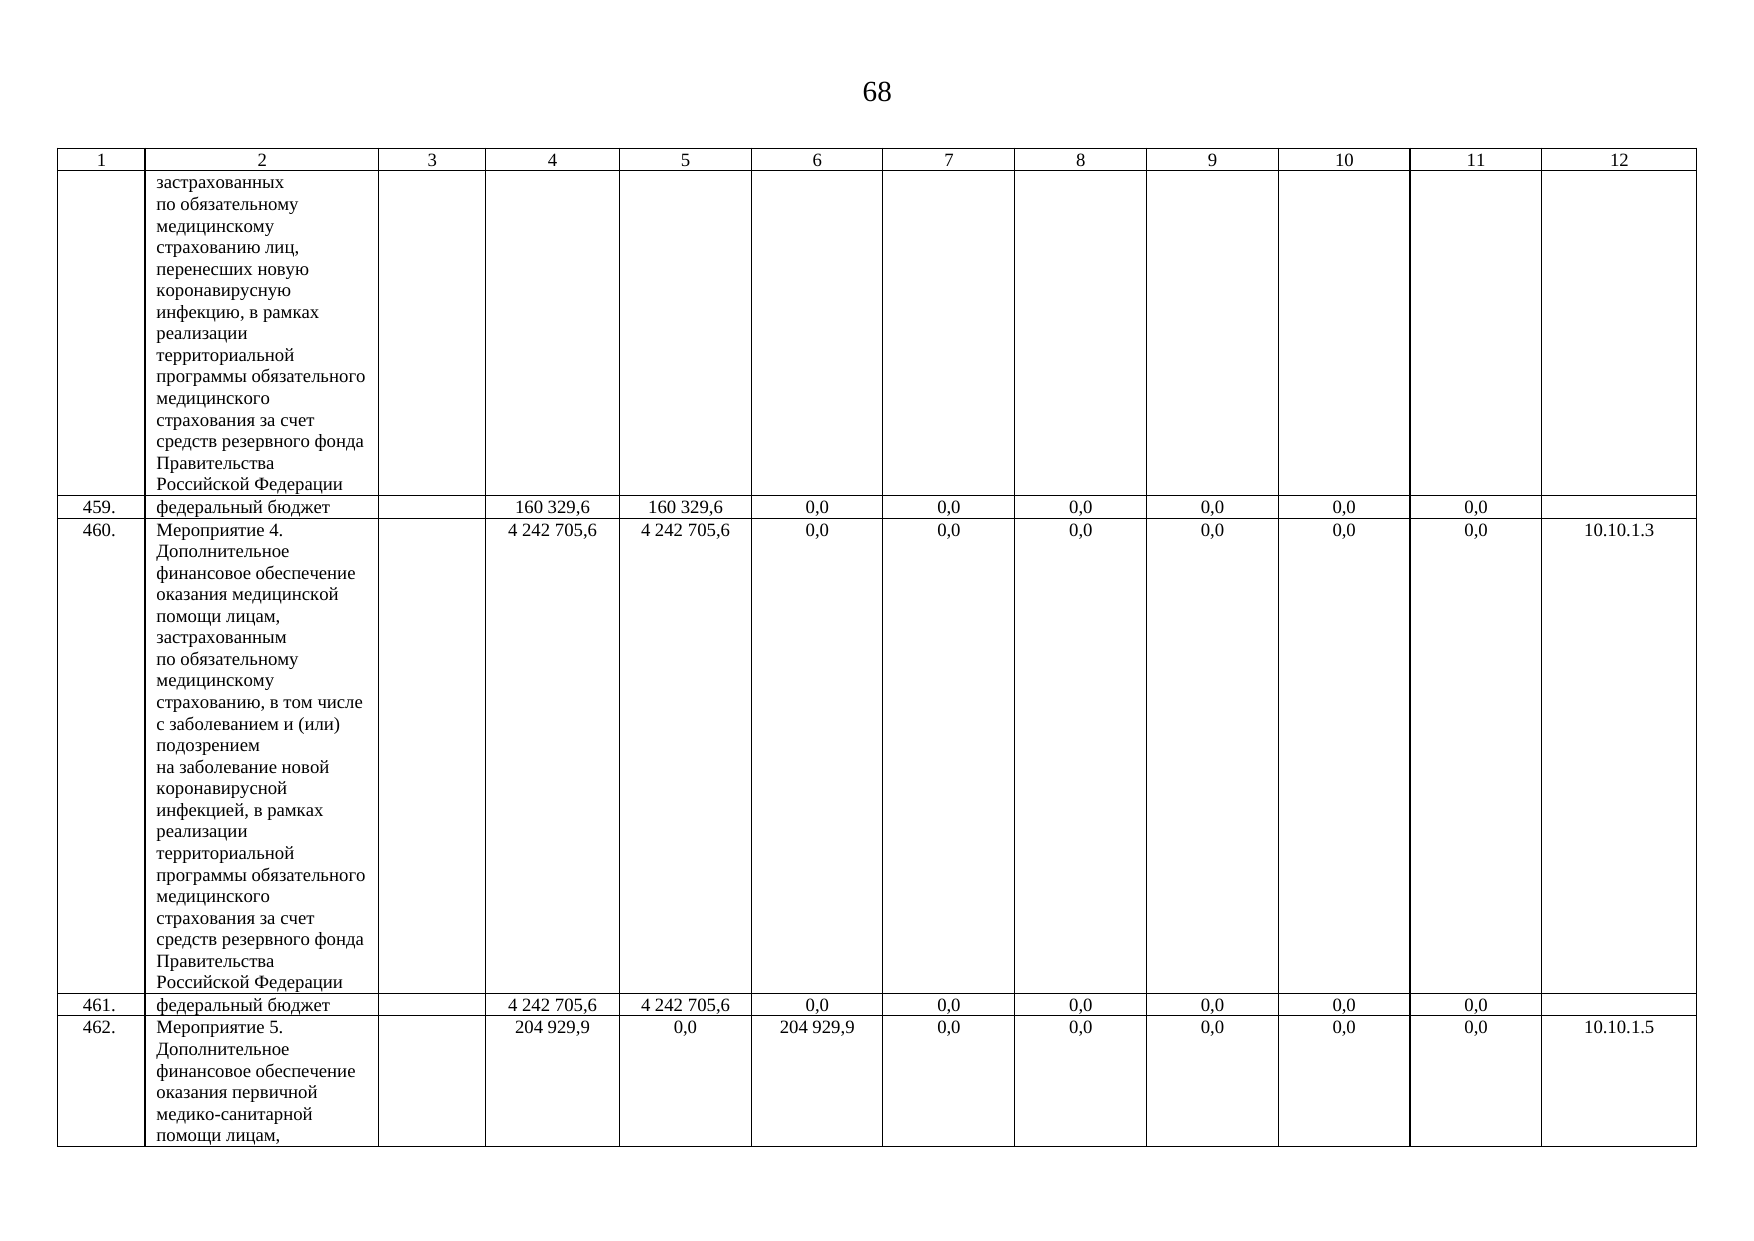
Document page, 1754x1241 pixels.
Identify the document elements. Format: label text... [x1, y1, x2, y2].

table_cell [486, 171, 619, 495]
table_cell 0,0 [1411, 519, 1541, 993]
table_cell [58, 1016, 144, 1146]
table_cell 0,0 [883, 994, 1014, 1015]
table_cell 4 242 705,6 [620, 994, 751, 1015]
table_cell 204 929,9 [486, 1016, 619, 1146]
table_cell 0,0 [752, 994, 882, 1015]
table_cell [58, 171, 144, 495]
table_cell федеральный бюджет [146, 496, 378, 517]
table_cell 4 242 705,6 [486, 519, 619, 993]
table_cell [379, 496, 485, 517]
table_cell 204 929,9 [752, 1016, 882, 1146]
table_cell 0,0 [1279, 994, 1409, 1015]
table_cell 160 329,6 [486, 496, 619, 517]
table_cell 0,0 [883, 496, 1014, 517]
table_cell 0,0 [1279, 1016, 1409, 1146]
table_cell [1542, 496, 1696, 517]
table_cell 0,0 [883, 1016, 1014, 1146]
table_cell [752, 171, 882, 495]
table_header 7 [883, 149, 1014, 170]
table_cell [379, 519, 485, 993]
table_cell 0,0 [1411, 1016, 1541, 1146]
table_cell [1411, 171, 1541, 495]
table_cell 0,0 [1279, 519, 1409, 993]
table_header 2 [146, 149, 378, 170]
table_cell 10.10.1.3 [1542, 519, 1696, 993]
table_cell [379, 994, 485, 1015]
table_cell [620, 171, 751, 495]
table_cell 0,0 [1147, 1016, 1278, 1146]
table_header 9 [1147, 149, 1278, 170]
table_header 3 [379, 149, 485, 170]
table_header 10 [1279, 149, 1409, 170]
table_header 8 [1015, 149, 1146, 170]
table_cell Мероприятие 5. Дополнительное финансовое обеспечение оказания первичной медико-санитарной помощи лицам, [146, 1016, 378, 1146]
table_cell 0,0 [1411, 496, 1541, 517]
table_cell 0,0 [1015, 496, 1146, 517]
table_cell 0,0 [1147, 994, 1278, 1015]
table_cell [379, 1016, 485, 1146]
table_cell [1147, 171, 1278, 495]
table_cell [58, 496, 144, 517]
table_cell 4 242 705,6 [486, 994, 619, 1015]
table_cell 0,0 [883, 519, 1014, 993]
table_cell [883, 171, 1014, 495]
table_cell 4 242 705,6 [620, 519, 751, 993]
table_cell 10.10.1.5 [1542, 1016, 1696, 1146]
table_cell [58, 994, 144, 1015]
table_cell [58, 519, 144, 993]
table_cell федеральный бюджет [146, 994, 378, 1015]
table_cell [1279, 171, 1409, 495]
table_cell [379, 171, 485, 495]
table_header 1 [58, 149, 144, 170]
table_cell 0,0 [1015, 1016, 1146, 1146]
table_header 11 [1411, 149, 1541, 170]
table_cell 0,0 [1279, 496, 1409, 517]
table_cell [1542, 171, 1696, 495]
table_cell 0,0 [620, 1016, 751, 1146]
table_cell 160 329,6 [620, 496, 751, 517]
table_header 4 [486, 149, 619, 170]
table_cell [1015, 171, 1146, 495]
table_cell 0,0 [1015, 994, 1146, 1015]
table_cell 0,0 [752, 496, 882, 517]
table_header 12 [1542, 149, 1696, 170]
table_cell застрахованных по обязательному медицинскому страхованию лиц, перенесших новую коронавирусную инфекцию, в рамках реализации территориальной программы обязательного медицинского страхования за счет средств резервного фонда Правительства Российской Федерации [146, 171, 378, 495]
table_cell 0,0 [1147, 496, 1278, 517]
table_cell 0,0 [1147, 519, 1278, 993]
table_cell 0,0 [1411, 994, 1541, 1015]
table_cell 0,0 [1015, 519, 1146, 993]
table_header 6 [752, 149, 882, 170]
table_header 5 [620, 149, 751, 170]
table_cell 0,0 [752, 519, 882, 993]
table_cell Мероприятие 4. Дополнительное финансовое обеспечение оказания медицинской помощи лицам, застрахованным по обязательному медицинскому страхованию, в том числе с заболеванием и (или) подозрением на заболевание новой коронавирусной инфекцией, в рамках реализации территориальной программы обязательного медицинского страхования за счет средств резервного фонда Правительства Российской Федерации [146, 519, 378, 993]
table_cell [1542, 994, 1696, 1015]
